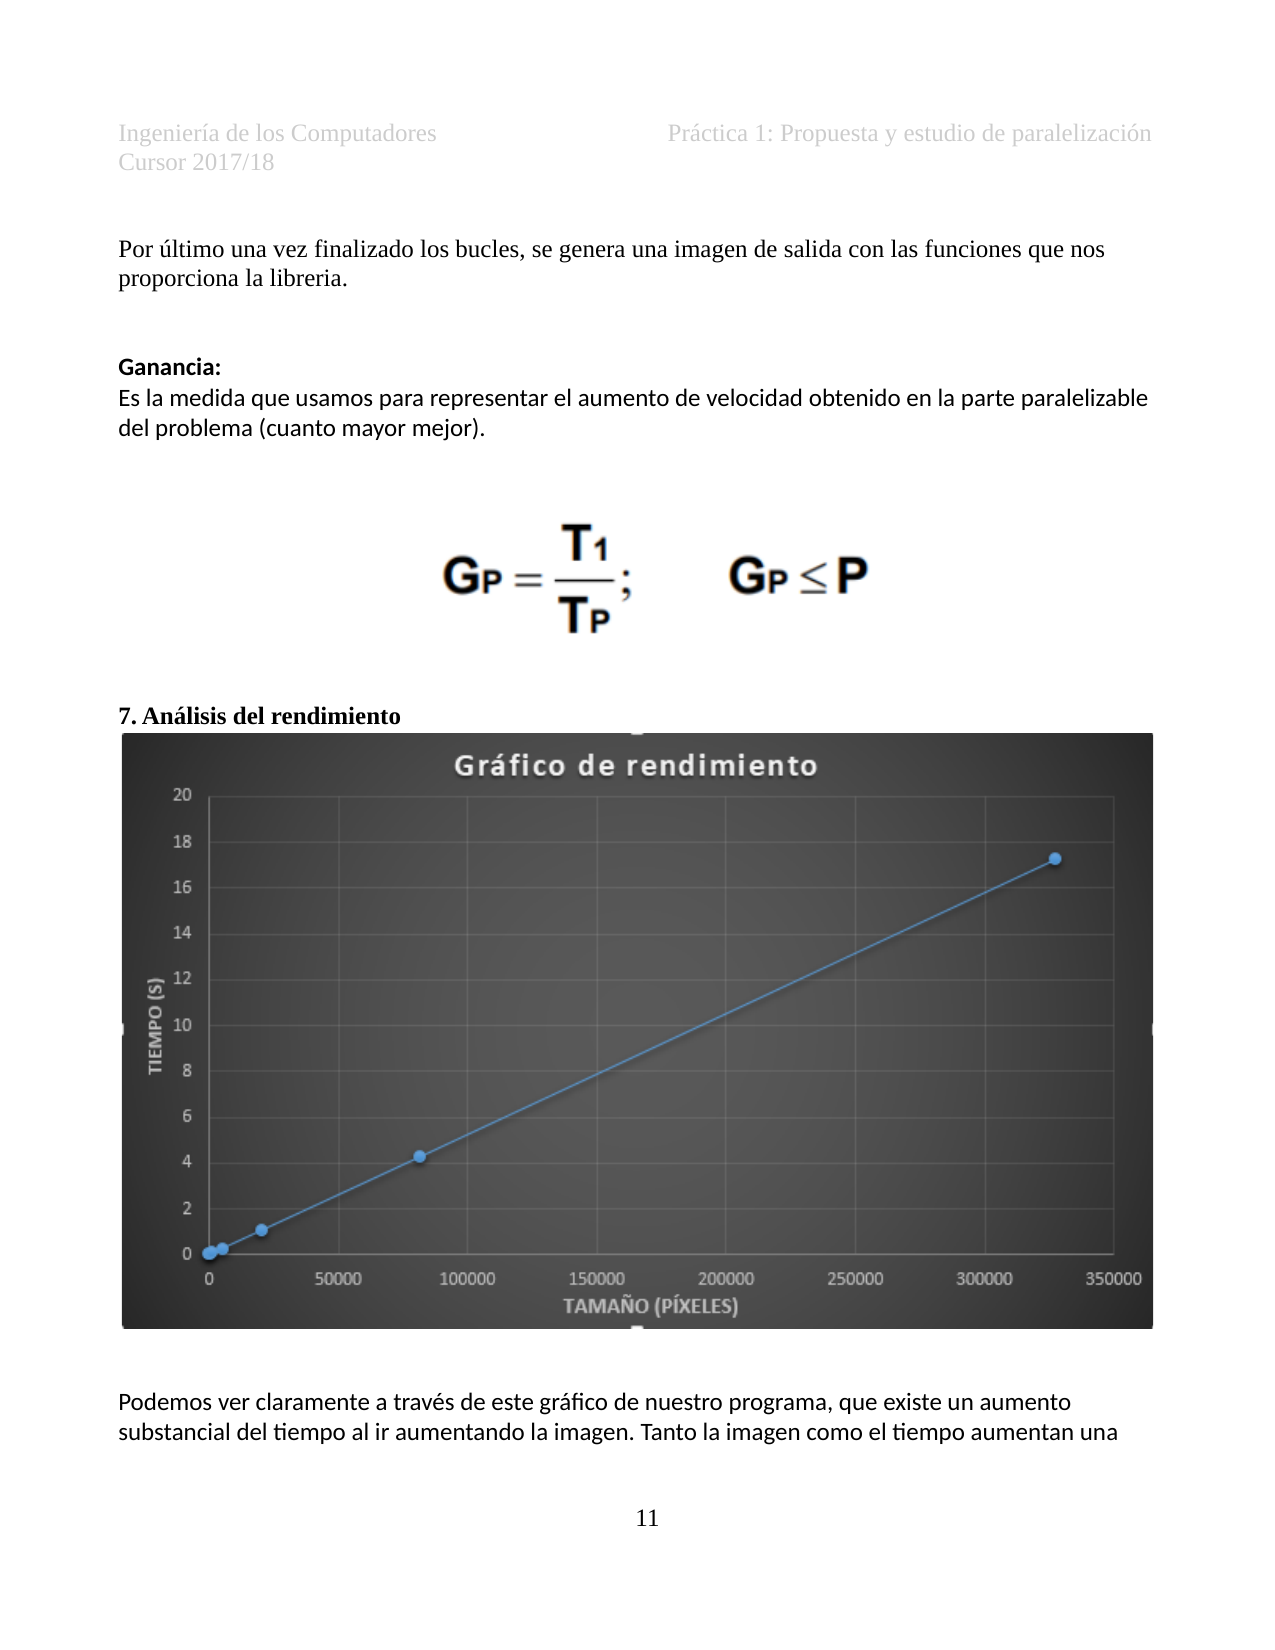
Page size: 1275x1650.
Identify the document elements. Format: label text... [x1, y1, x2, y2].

text 7. Análisis del rendimiento [118, 701, 1157, 730]
picture [344, 506, 918, 657]
text Podemos ver claramente a través de este gráfico de nuestro programa, que existe un aumento substancial del tiempo al ir aumentando la imagen. Tanto la imagen como el tiempo aumentan una [118, 1386, 1157, 1447]
picture [121, 733, 1154, 1329]
text Por último una vez finalizado los bucles, se genera una imagen de salida con las funciones que nos proporciona la libreria. [118, 234, 1157, 292]
text Es la medida que usamos para representar el aumento de velocidad obtenido en la parte paralelizable del problema (cuanto mayor mejor). [118, 382, 1157, 443]
text Ganancia: [118, 351, 1157, 382]
